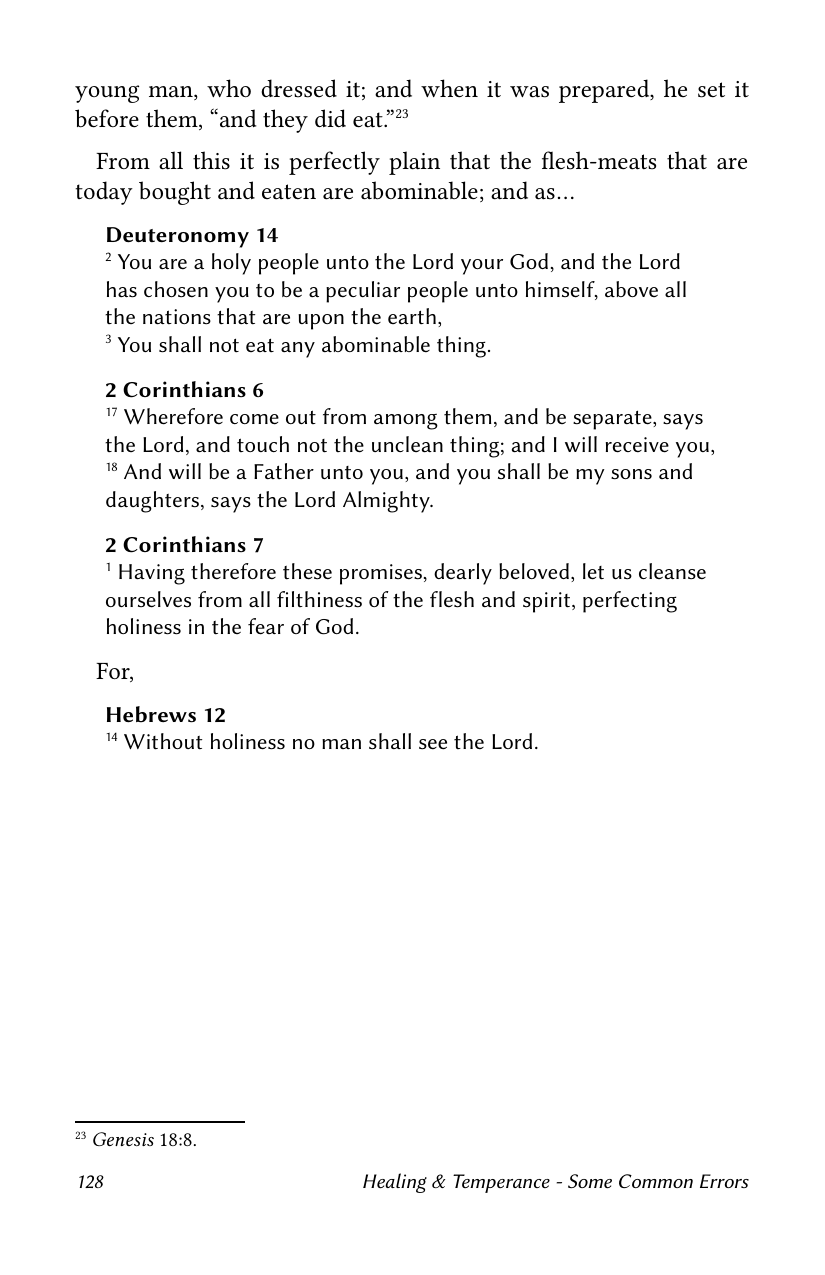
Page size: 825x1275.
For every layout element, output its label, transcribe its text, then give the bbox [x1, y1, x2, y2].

text For, [75, 657, 750, 685]
text 1 Having therefore these promises, dearly beloved, let us cleanse ourselves from all filthiness of the flesh and spirit, perfecting holiness in the fear of God. [105, 559, 720, 640]
text Genesis 18:8. [75, 1128, 750, 1152]
text Hebrews 12 [105, 702, 750, 728]
text Deuteronomy 14 [105, 222, 750, 248]
text 2 Corinthians 7 [105, 532, 750, 558]
text From all this it is perfectly plain that the flesh-meats that are today bought and eaten are abominable; and as... [75, 147, 750, 205]
text 14 Without holiness no man shall see the Lord. [105, 729, 720, 755]
text 18 And will be a Father unto you, and you shall be my sons and daughters, says the Lord Almighty. [105, 459, 720, 513]
text 3 You shall not eat any abominable thing. [105, 331, 720, 358]
text 2 You are a holy people unto the Lord your God, and the Lord has chosen you to be a peculiar people unto himself, above all the nations that are upon the earth, [105, 249, 720, 330]
text 2 Corinthians 6 [105, 377, 750, 403]
text young man, who dressed it; and when it was prepared, he set it before them, “and they did eat.” [75, 75, 750, 133]
text 17 Wherefore come out from among them, and be separate, says the Lord, and touch not the unclean thing; and I will receive you, [105, 404, 720, 458]
